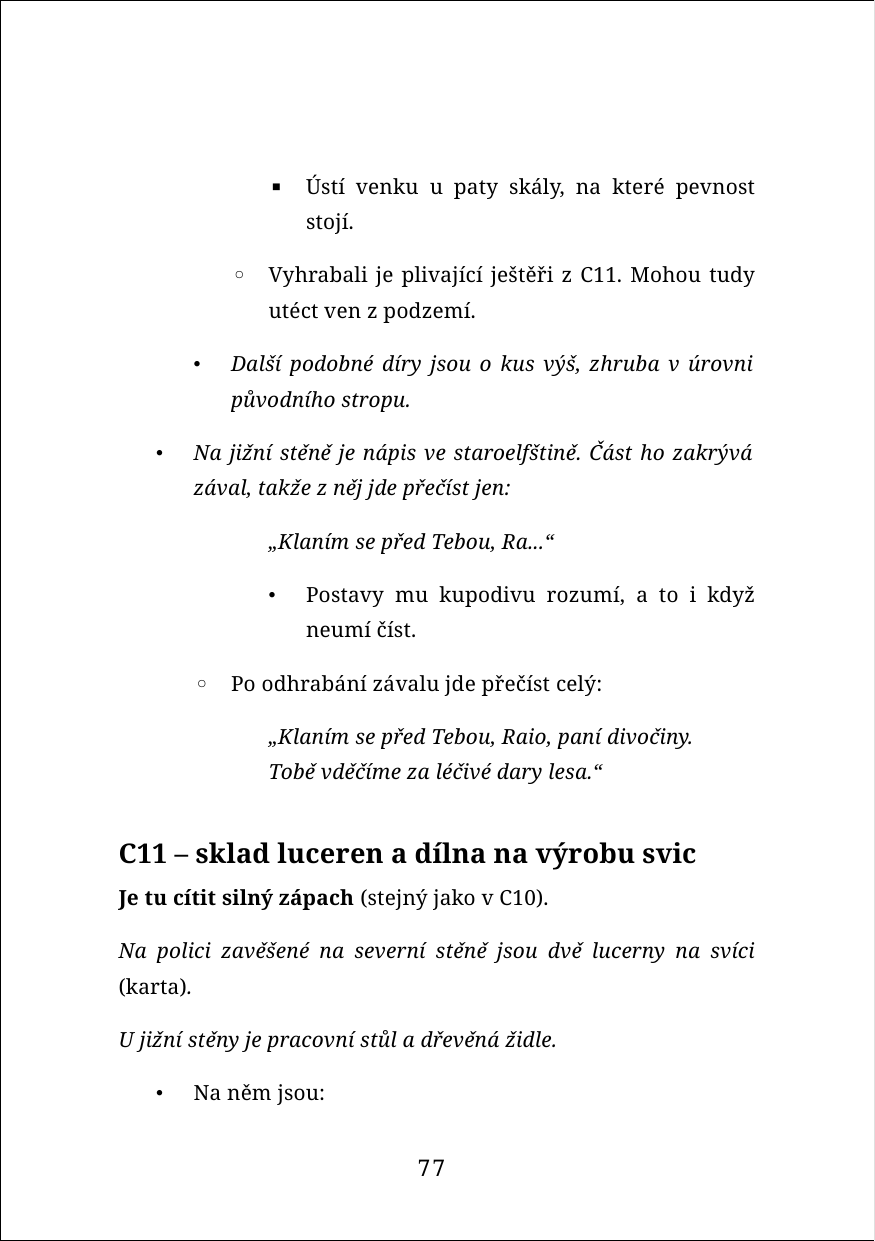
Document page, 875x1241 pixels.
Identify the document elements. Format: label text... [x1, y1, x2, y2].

subtitle C11 – sklad luceren a dílna na výrobu svic [118, 834, 756, 871]
list Na něm jsou: [156, 1078, 756, 1107]
list Ústí venku u paty skály, na které pevnost stojí. [268, 172, 756, 236]
list Po odhrabání závalu jde přečíst celý: [193, 669, 756, 697]
text Je tu cítit silný zápach (stejný jako v C10). [118, 883, 756, 911]
list Postavy mu kupodivu rozumí, a to i když neumí číst. [268, 580, 756, 644]
list Další podobné díry jsou o kus výš, zhruba v úrovni původního stropu. [193, 349, 756, 413]
list „Klaním se před Tebou, Raio, paní divočiny. Tobě vděčíme za léčivé dary lesa.“ [231, 722, 756, 786]
list „Klaním se před Tebou, Ra...“ [231, 527, 756, 555]
list Na jižní stěně je nápis ve staroelfštině. Část ho zakrývá zával, takže z něj jde přečíst jen: [156, 438, 756, 502]
list Vyhrabali je plivající ještěři z C11. Mohou tudy utéct ven z podzemí. [231, 261, 756, 324]
text Na polici zavěšené na severní stěně jsou dvě lucerny na svíci (karta). [118, 936, 756, 1000]
text U jižní stěny je pracovní stůl a dřevěná židle. [118, 1025, 756, 1053]
